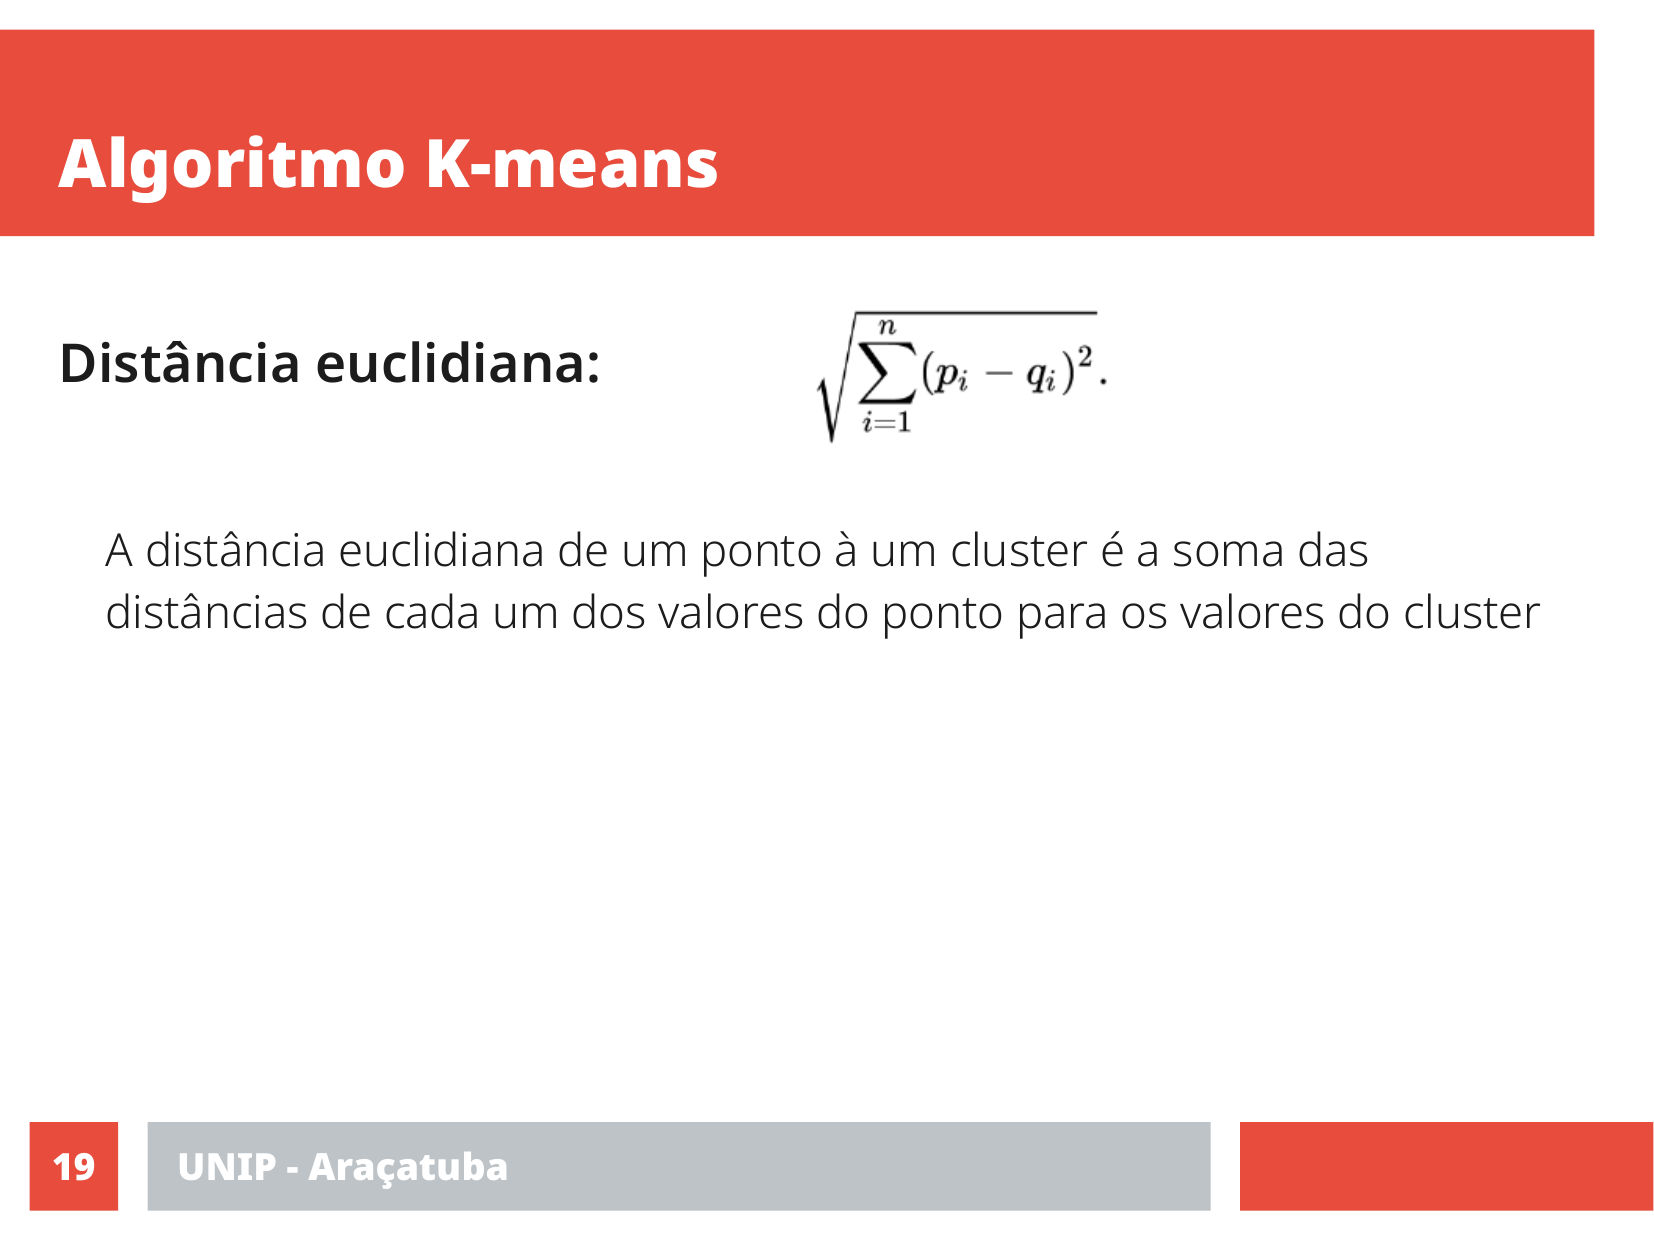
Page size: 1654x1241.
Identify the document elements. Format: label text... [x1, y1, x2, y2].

picture [811, 281, 1124, 472]
title Algoritmo K-means [59, 59, 1595, 207]
list Distância euclidiana: A distância euclidiana de um ponto à um cluster é a soma das distâncias de cada um dos valores do ponto para os valores do cluster [59, 324, 1565, 1093]
